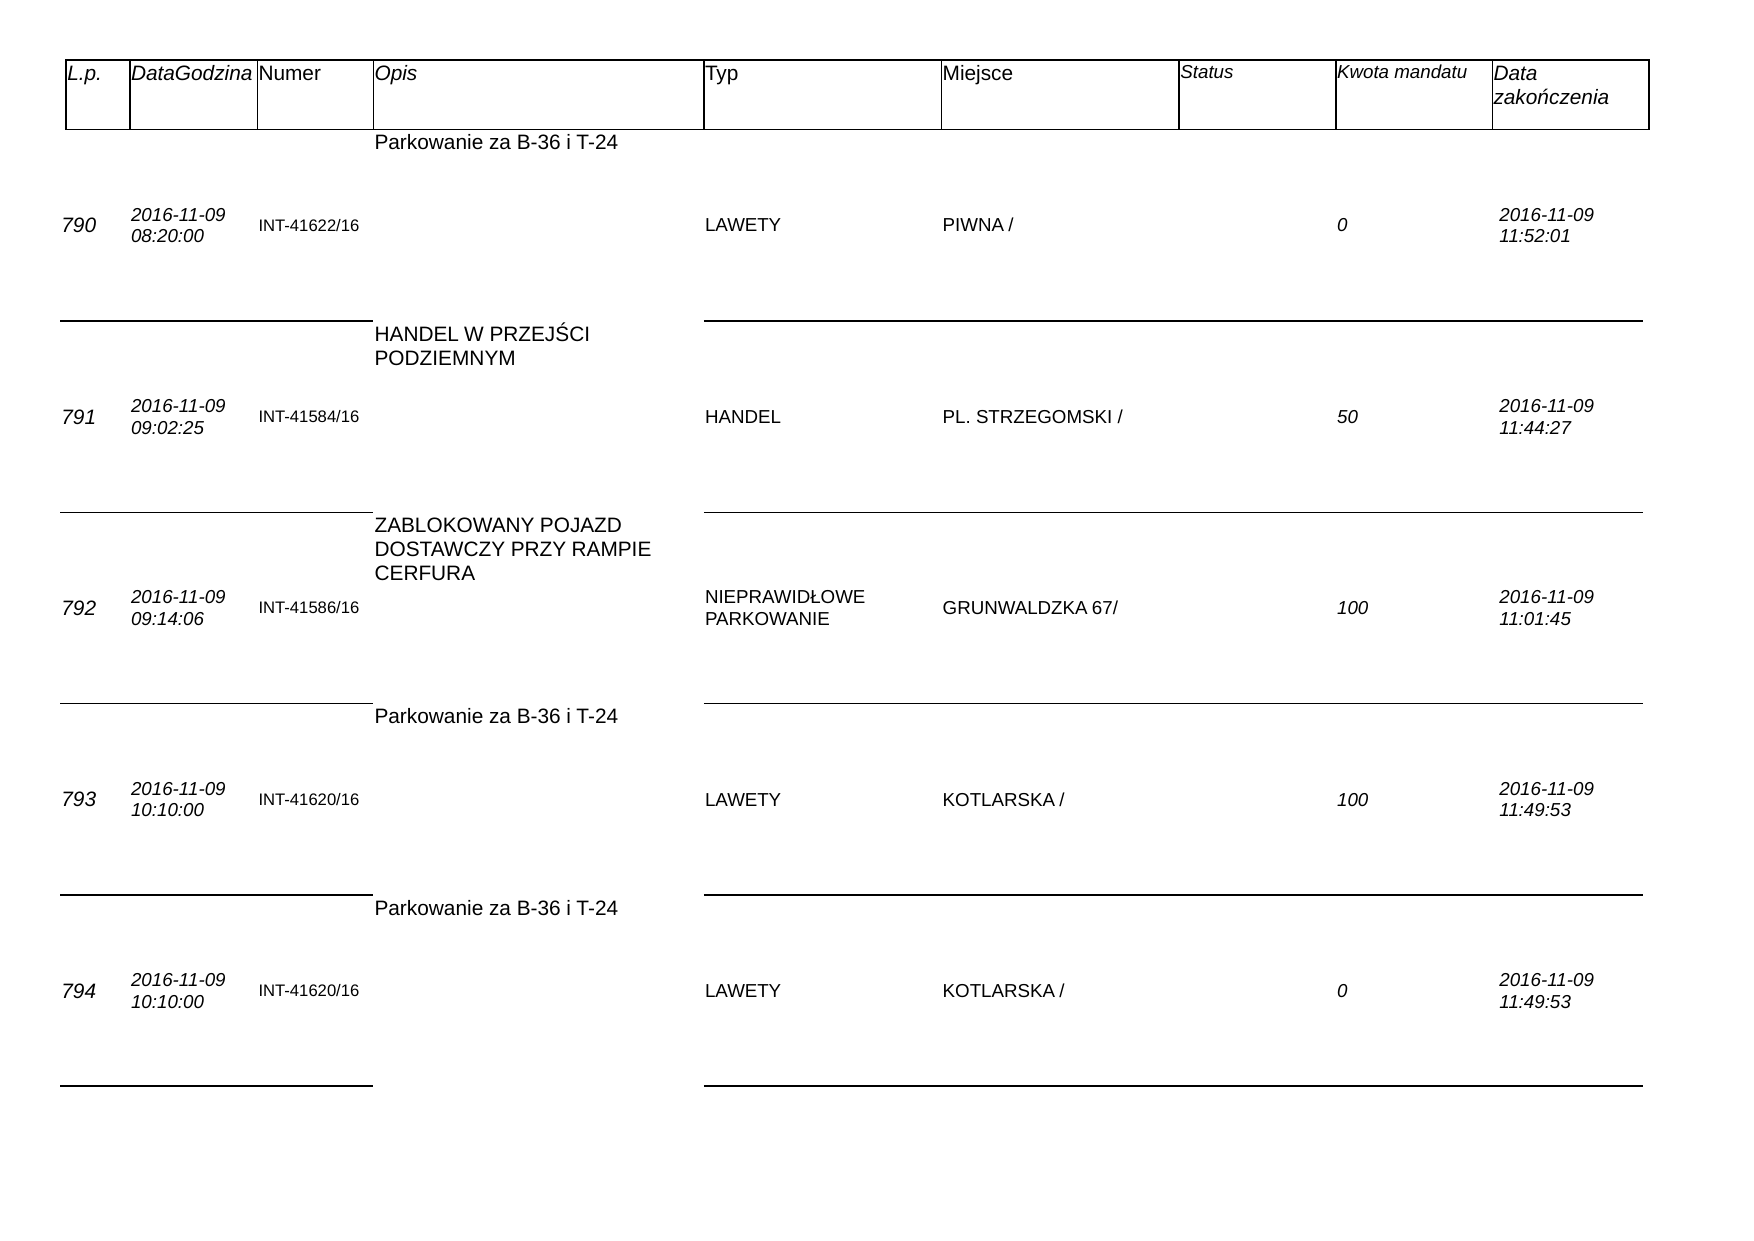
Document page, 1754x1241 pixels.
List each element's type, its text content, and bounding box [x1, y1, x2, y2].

table_cell 791 [60, 322, 130, 511]
table_cell HANDEL W PRZEJŚCI PODZIEMNYM [373, 320, 704, 511]
table_cell INT-41584/16 [257, 322, 373, 511]
table_cell 0 [1336, 896, 1498, 1085]
table_cell 2016-11-09 10:10:00 [130, 704, 257, 894]
table_cell HANDEL [704, 322, 941, 511]
table_cell INT-41620/16 [257, 704, 373, 894]
table_header Numer [258, 61, 373, 129]
table_cell 50 [1336, 322, 1498, 511]
table_cell [1643, 320, 1649, 511]
table_cell 2016-11-09 11:49:53 [1498, 896, 1643, 1085]
table_cell LAWETY [704, 704, 941, 894]
table_cell [1643, 703, 1649, 894]
table_cell [1179, 322, 1336, 511]
table_cell Parkowanie za B-36 i T-24 [373, 130, 704, 320]
table_cell INT-41622/16 [257, 130, 373, 320]
table_cell 100 [1336, 513, 1498, 703]
table_cell [1179, 513, 1336, 703]
table_cell Parkowanie za B-36 i T-24 [373, 703, 704, 894]
table_cell 2016-11-09 08:20:00 [130, 130, 257, 320]
table_header Data zakończenia [1493, 61, 1648, 129]
table_header Kwota mandatu [1337, 61, 1492, 129]
table_cell ZABLOKOWANY POJAZD DOSTAWCZY PRZY RAMPIE CERFURA [373, 511, 704, 703]
table_cell [1179, 704, 1336, 894]
table_cell 2016-11-09 10:10:00 [130, 896, 257, 1085]
table_cell [1643, 894, 1649, 1085]
table_cell 2016-11-09 11:49:53 [1498, 704, 1643, 894]
table_cell 793 [60, 704, 130, 894]
table_cell GRUNWALDZKA 67/ [941, 513, 1179, 703]
table_cell PIWNA / [941, 130, 1179, 320]
table_cell LAWETY [704, 130, 941, 320]
table_cell 100 [1336, 704, 1498, 894]
table_cell [1643, 511, 1649, 703]
table_header Miejsce [942, 61, 1178, 129]
table_cell 794 [60, 896, 130, 1085]
table_cell INT-41620/16 [257, 896, 373, 1085]
table_cell [1179, 130, 1336, 320]
table_cell 2016-11-09 09:02:25 [130, 322, 257, 511]
table_cell 2016-11-09 11:52:01 [1498, 130, 1643, 320]
table_header Typ [705, 61, 941, 129]
table_header L.p. [67, 61, 129, 129]
table_header Status [1180, 61, 1335, 129]
table_cell Parkowanie za B-36 i T-24 [373, 894, 704, 1085]
table_cell KOTLARSKA / [941, 704, 1179, 894]
table_header Opis [374, 61, 703, 129]
table_header [60, 59, 65, 129]
table_cell 792 [60, 513, 130, 703]
table_cell KOTLARSKA / [941, 896, 1179, 1085]
table_cell 790 [60, 129, 130, 320]
table_cell 2016-11-09 11:01:45 [1498, 513, 1643, 703]
table_cell NIEPRAWIDŁOWE PARKOWANIE [704, 513, 941, 703]
table_cell [1179, 896, 1336, 1085]
table_cell INT-41586/16 [257, 513, 373, 703]
table_cell 2016-11-09 11:44:27 [1498, 322, 1643, 511]
table_cell 0 [1336, 130, 1498, 320]
table_cell 2016-11-09 09:14:06 [130, 513, 257, 703]
table_cell LAWETY [704, 896, 941, 1085]
table_cell [1643, 130, 1649, 320]
table_cell PL. STRZEGOMSKI / [941, 322, 1179, 511]
table_header DataGodzina [131, 61, 257, 129]
